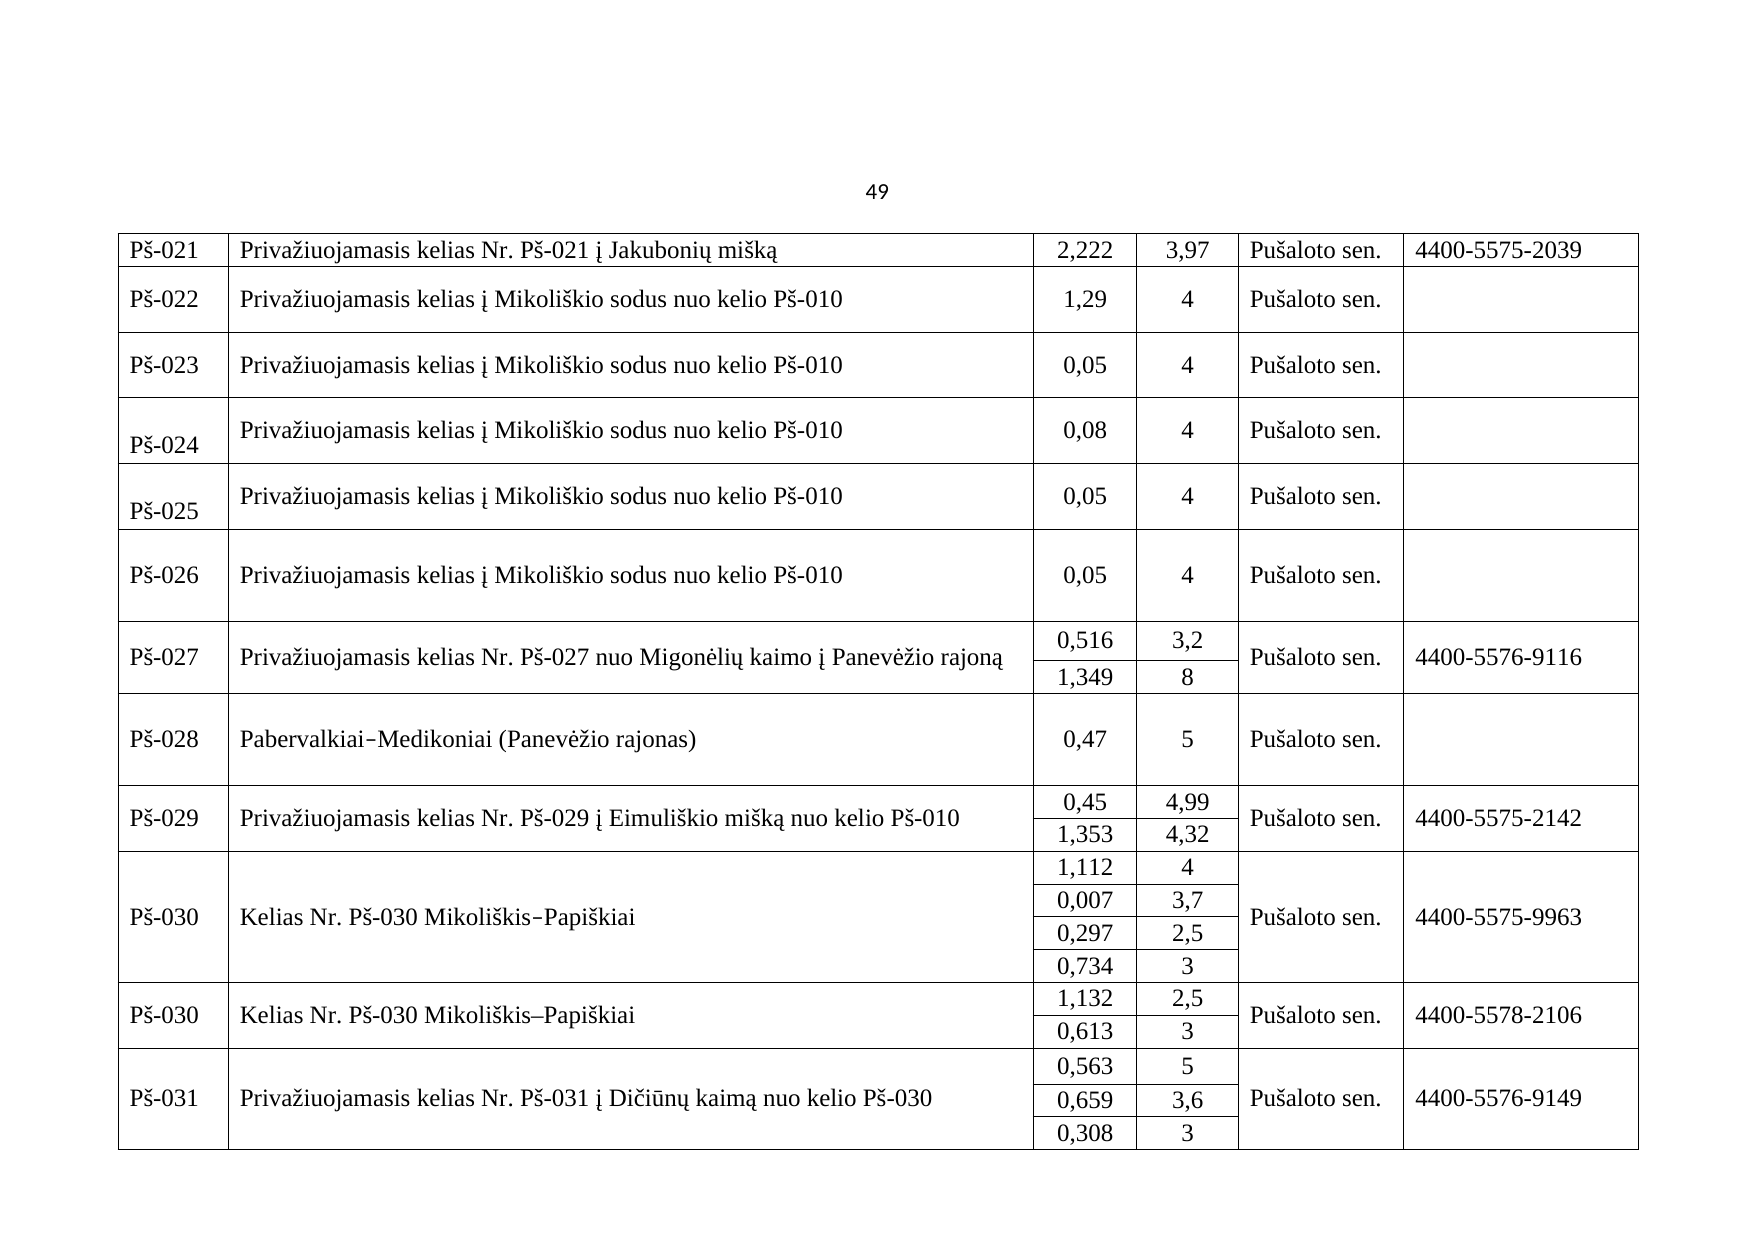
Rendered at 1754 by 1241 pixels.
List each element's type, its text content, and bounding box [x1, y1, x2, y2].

table_cell 4 [1137, 333, 1238, 397]
table_cell 0,47 [1034, 694, 1136, 785]
table_cell Pušaloto sen. [1239, 267, 1403, 332]
table_cell Pušaloto sen. [1239, 333, 1403, 397]
table_cell Pš-025 [119, 464, 228, 528]
table_cell Pušaloto sen. [1239, 622, 1403, 693]
table_cell 2,222 [1034, 234, 1136, 266]
table_cell 4400-5576-9149 [1404, 1049, 1638, 1149]
table_cell Privažiuojamasis kelias į Mikoliškio sodus nuo kelio Pš-010 [229, 530, 1033, 621]
table_cell 0,516 [1034, 622, 1136, 660]
table_cell Kelias Nr. Pš-030 Mikoliškis–Papiškiai [229, 983, 1033, 1047]
table_cell Pš-021 [119, 234, 228, 266]
table_cell 3 [1137, 1016, 1238, 1047]
table_cell Pušaloto sen. [1239, 694, 1403, 785]
table_cell 5 [1137, 1049, 1238, 1083]
table_cell Privažiuojamasis kelias į Mikoliškio sodus nuo kelio Pš-010 [229, 464, 1033, 528]
table_cell Pš-027 [119, 622, 228, 693]
table_cell 1,353 [1034, 819, 1136, 851]
table_cell Pušaloto sen. [1239, 464, 1403, 528]
table_cell Privažiuojamasis kelias Nr. Pš-029 į Eimuliškio mišką nuo kelio Pš-010 [229, 786, 1033, 851]
table_cell 4 [1137, 267, 1238, 332]
table_cell 0,007 [1034, 885, 1136, 916]
table_cell 8 [1137, 661, 1238, 693]
table_cell 0,08 [1034, 398, 1136, 463]
table_cell 1,349 [1034, 661, 1136, 693]
table_cell 4 [1137, 852, 1238, 883]
table_cell 0,45 [1034, 786, 1136, 818]
table_cell [1404, 530, 1638, 621]
table_cell Pš-031 [119, 1049, 228, 1149]
table_cell Pš-028 [119, 694, 228, 785]
table_cell 4400-5576-9116 [1404, 622, 1638, 693]
table_cell Privažiuojamasis kelias į Mikoliškio sodus nuo kelio Pš-010 [229, 398, 1033, 463]
table_cell 1,132 [1034, 983, 1136, 1015]
table_cell Pušaloto sen. [1239, 398, 1403, 463]
table_cell 1,29 [1034, 267, 1136, 332]
table_cell Privažiuojamasis kelias Nr. Pš-027 nuo Migonėlių kaimo į Panevėžio rajoną [229, 622, 1033, 693]
table_cell 0,659 [1034, 1085, 1136, 1116]
table_cell [1404, 694, 1638, 785]
table_cell Pušaloto sen. [1239, 530, 1403, 621]
table_cell 0,734 [1034, 950, 1136, 982]
table_cell Pš-024 [119, 398, 228, 463]
table_cell 5 [1137, 694, 1238, 785]
table_cell Kelias Nr. Pš-030 Mikoliškis–Papiškiai [229, 852, 1033, 982]
table_cell Pš-022 [119, 267, 228, 332]
table_cell 4,99 [1137, 786, 1238, 818]
table_cell 0,05 [1034, 464, 1136, 528]
table_cell Pš-030 [119, 852, 228, 982]
table_cell [1404, 333, 1638, 397]
table_cell 3,6 [1137, 1085, 1238, 1116]
table_cell 3 [1137, 950, 1238, 982]
table_cell 1,112 [1034, 852, 1136, 883]
table_cell 0,05 [1034, 333, 1136, 397]
table_cell Privažiuojamasis kelias į Mikoliškio sodus nuo kelio Pš-010 [229, 267, 1033, 332]
table_cell 2,5 [1137, 917, 1238, 949]
table_cell Pš-030 [119, 983, 228, 1047]
table_cell 0,563 [1034, 1049, 1136, 1083]
table_cell Pš-023 [119, 333, 228, 397]
table_cell 0,297 [1034, 917, 1136, 949]
table_cell Pušaloto sen. [1239, 852, 1403, 982]
table_cell 2,5 [1137, 983, 1238, 1015]
table_cell [1404, 267, 1638, 332]
table_cell 4 [1137, 530, 1238, 621]
table_cell Privažiuojamasis kelias Nr. Pš-021 į Jakubonių mišką [229, 234, 1033, 266]
table_cell 3 [1137, 1117, 1238, 1149]
table_cell Pušaloto sen. [1239, 983, 1403, 1047]
table_cell 3,2 [1137, 622, 1238, 660]
table_cell Pušaloto sen. [1239, 786, 1403, 851]
table_cell Pušaloto sen. [1239, 234, 1403, 266]
table_cell [1404, 398, 1638, 463]
table_cell 0,308 [1034, 1117, 1136, 1149]
table_cell 4,32 [1137, 819, 1238, 851]
table_cell Pušaloto sen. [1239, 1049, 1403, 1149]
table_cell 4 [1137, 464, 1238, 528]
table_cell Privažiuojamasis kelias Nr. Pš-031 į Dičiūnų kaimą nuo kelio Pš-030 [229, 1049, 1033, 1149]
table_cell Privažiuojamasis kelias į Mikoliškio sodus nuo kelio Pš-010 [229, 333, 1033, 397]
table_cell 3,7 [1137, 885, 1238, 916]
table_cell 4400-5575-2039 [1404, 234, 1638, 266]
table_cell Pš-029 [119, 786, 228, 851]
table_cell Pš-026 [119, 530, 228, 621]
table_cell Pabervalkiai–Medikoniai (Panevėžio rajonas) [229, 694, 1033, 785]
table_cell 4400-5578-2106 [1404, 983, 1638, 1047]
table_cell 4 [1137, 398, 1238, 463]
table_cell 4400-5575-2142 [1404, 786, 1638, 851]
table_cell 0,613 [1034, 1016, 1136, 1047]
table_cell [1404, 464, 1638, 528]
table_cell 0,05 [1034, 530, 1136, 621]
table_cell 3,97 [1137, 234, 1238, 266]
table_cell 4400-5575-9963 [1404, 852, 1638, 982]
